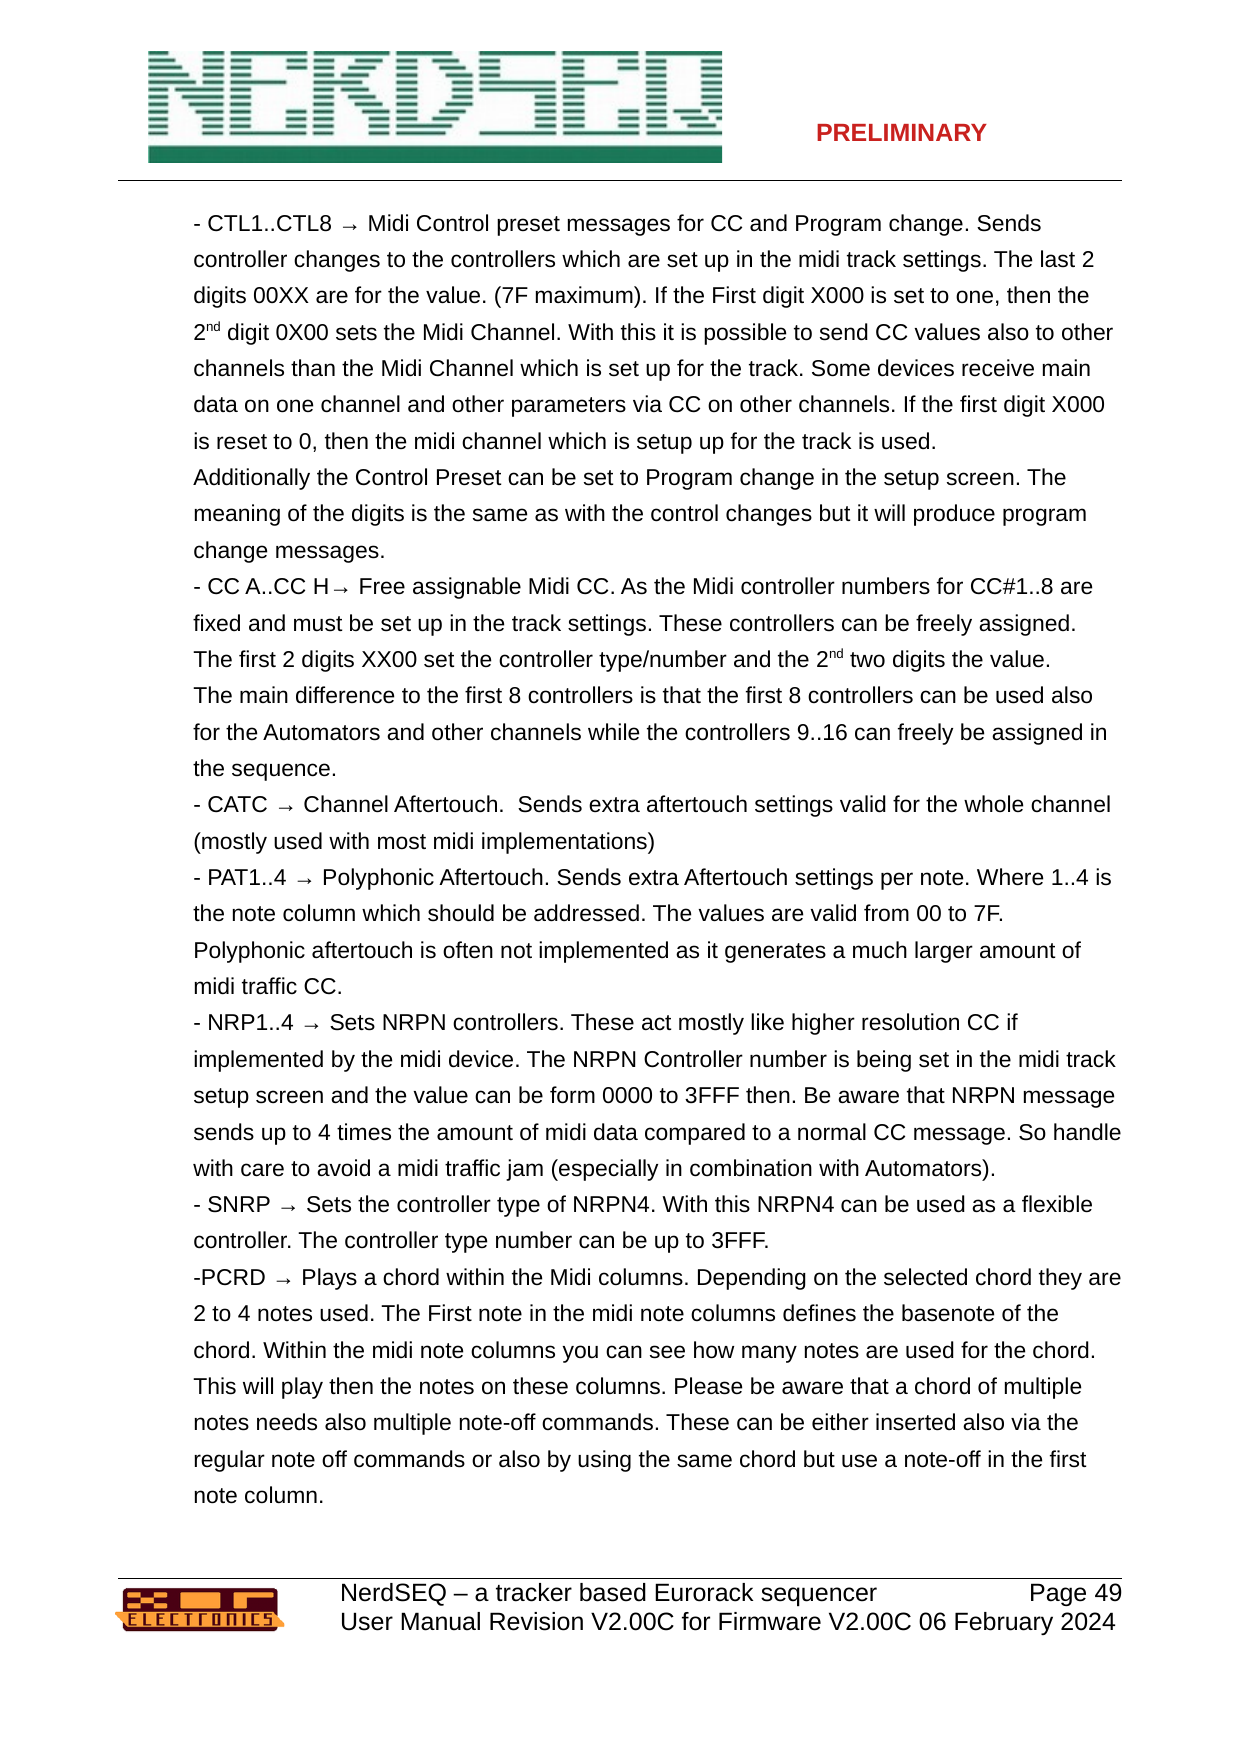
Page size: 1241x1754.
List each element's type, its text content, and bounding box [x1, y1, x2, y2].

list - PAT1..4 → Polyphonic Aftertouch. Sends extra Aftertouch settings per note. Where 1..4 is the note column which should be addressed. The values are valid from 00 to 7F. [156, 864, 1122, 927]
list - NRP1..4 → Sets NRPN controllers. These act mostly like higher resolution CC if implemented by the midi device. The NRPN Controller number is being set in the midi track setup screen and the value can be form 0000 to 3FFF then. Be aware that NRPN message sends up to 4 times the amount of midi data compared to a normal CC message. So handle with care to avoid a midi traffic jam (especially in combination with Automators). [156, 1009, 1122, 1181]
picture [148, 51, 723, 163]
list Polyphonic aftertouch is often not implemented as it generates a much larger amount of midi traffic CC. [156, 937, 1122, 999]
list The first 2 digits XX00 set the controller type/number and the 2nd two digits the value. [156, 646, 1122, 672]
picture [115, 1584, 285, 1634]
list Additionally the Control Preset can be set to Program change in the setup screen. The meaning of the digits is the same as with the control changes but it will produce program change messages. [156, 464, 1122, 563]
list - CC A..CC H→ Free assignable Midi CC. As the Midi controller numbers for CC#1..8 are fixed and must be set up in the track settings. These controllers can be freely assigned. [156, 573, 1122, 636]
list - CATC → Channel Aftertouch. Sends extra aftertouch settings valid for the whole channel (mostly used with most midi implementations) [156, 791, 1122, 854]
list - SNRP → Sets the controller type of NRPN4. With this NRPN4 can be used as a flexible controller. The controller type number can be up to 3FFF. [156, 1191, 1122, 1254]
list -PCRD → Plays a chord within the Midi columns. Depending on the selected chord they are 2 to 4 notes used. The First note in the midi note columns defines the basenote of the chord. Within the midi note columns you can see how many notes are used for the chord. This will play then the notes on these columns. Please be aware that a chord of multiple notes needs also multiple note-off commands. These can be either inserted also via the regular note off commands or also by using the same chord but use a note-off in the first note column. [156, 1264, 1122, 1508]
list - CTL1..CTL8 → Midi Control preset messages for CC and Program change. Sends controller changes to the controllers which are set up in the midi track settings. The last 2 digits 00XX are for the value. (7F maximum). If the First digit X000 is set to one, then the 2nd digit 0X00 sets the Midi Channel. With this it is possible to send CC values also to other channels than the Midi Channel which is set up for the track. Some devices receive main data on one channel and other parameters via CC on other channels. If the first digit X000 is reset to 0, then the midi channel which is setup up for the track is used. [156, 209, 1122, 454]
list The main difference to the first 8 controllers is that the first 8 controllers can be used also for the Automators and other channels while the controllers 9..16 can freely be assigned in the sequence. [156, 682, 1122, 781]
